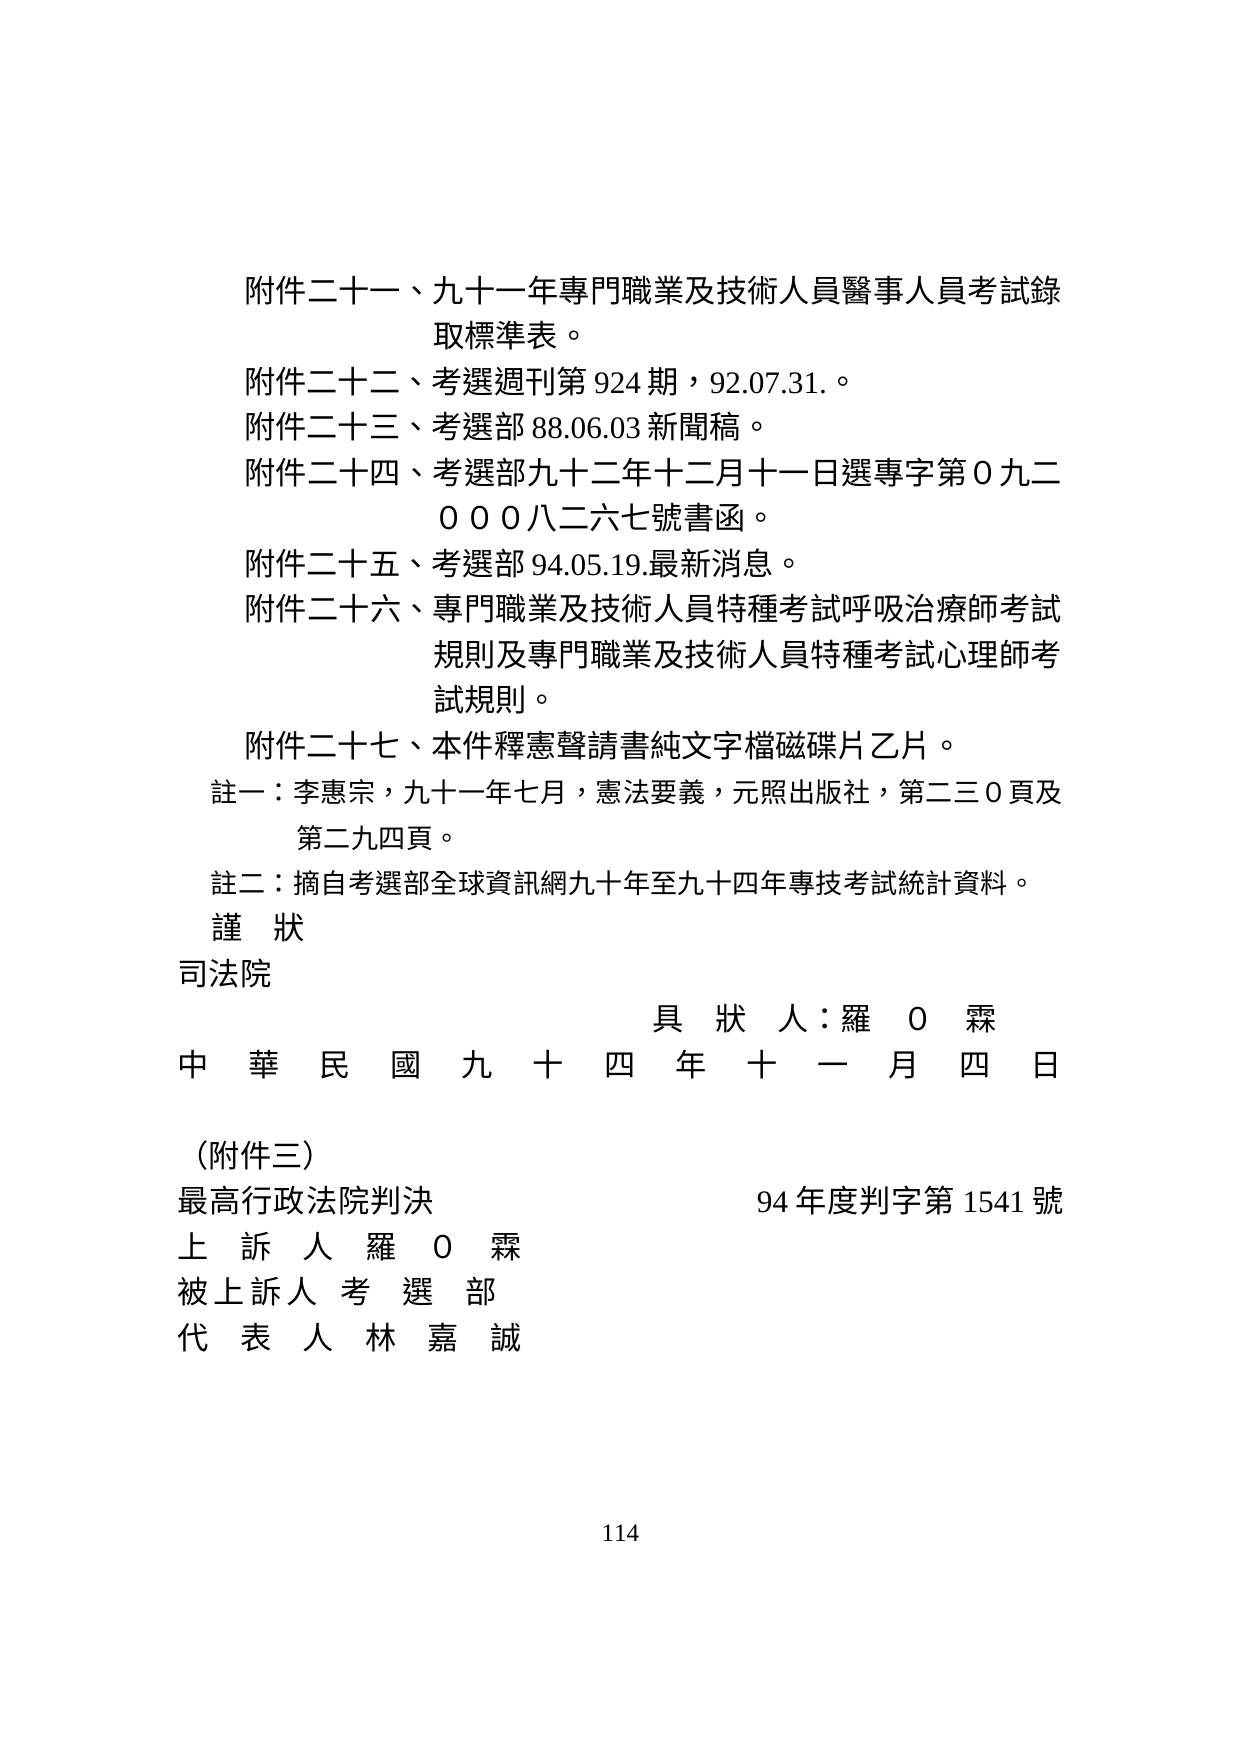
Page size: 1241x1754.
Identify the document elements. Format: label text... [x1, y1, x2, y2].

text 附件二十五、考選部94.05.19.最新消息。 [244, 539, 1063, 584]
text 代 表 人 林 嘉 誠 [177, 1313, 1063, 1358]
text 具 狀 人：羅 ０ 霖 [177, 994, 996, 1040]
text 中華民國九十四年十一月四日 [177, 1040, 1063, 1085]
text 謹 狀 [211, 903, 1063, 949]
text 附件二十三、考選部88.06.03新聞稿。 [244, 402, 1063, 448]
text 上 訴 人 羅 ０ 霖 [177, 1222, 1063, 1267]
text 註二：摘自考選部全球資訊網九十年至九十四年專技考試統計資料。 [210, 858, 1063, 903]
text 附件二十七、本件釋憲聲請書純文字檔磁碟片乙片。 [244, 721, 1063, 767]
text 附件二十六、專門職業及技術人員特種考試呼吸治療師考試規則及專門職業及技術人員特種考試心理師考試規則。 [244, 584, 1063, 721]
text 附件二十四、考選部九十二年十二月十一日選專字第０九二０００八二六七號書函。 [244, 448, 1063, 539]
text 司法院 [177, 949, 1063, 994]
text 附件二十一、九十一年專門職業及技術人員醫事人員考試錄取標準表。 [244, 266, 1063, 357]
text 註一：李惠宗，九十一年七月，憲法要義，元照出版社，第二三０頁及第二九四頁。 [210, 767, 1063, 858]
text （附件三） [177, 1131, 1063, 1176]
text 被上訴人 考 選 部 [177, 1267, 1063, 1313]
text 最高行政法院判決 94年度判字第1541號 [177, 1176, 1063, 1222]
text 附件二十二、考選週刊第924期，92.07.31.。 [244, 357, 1063, 402]
